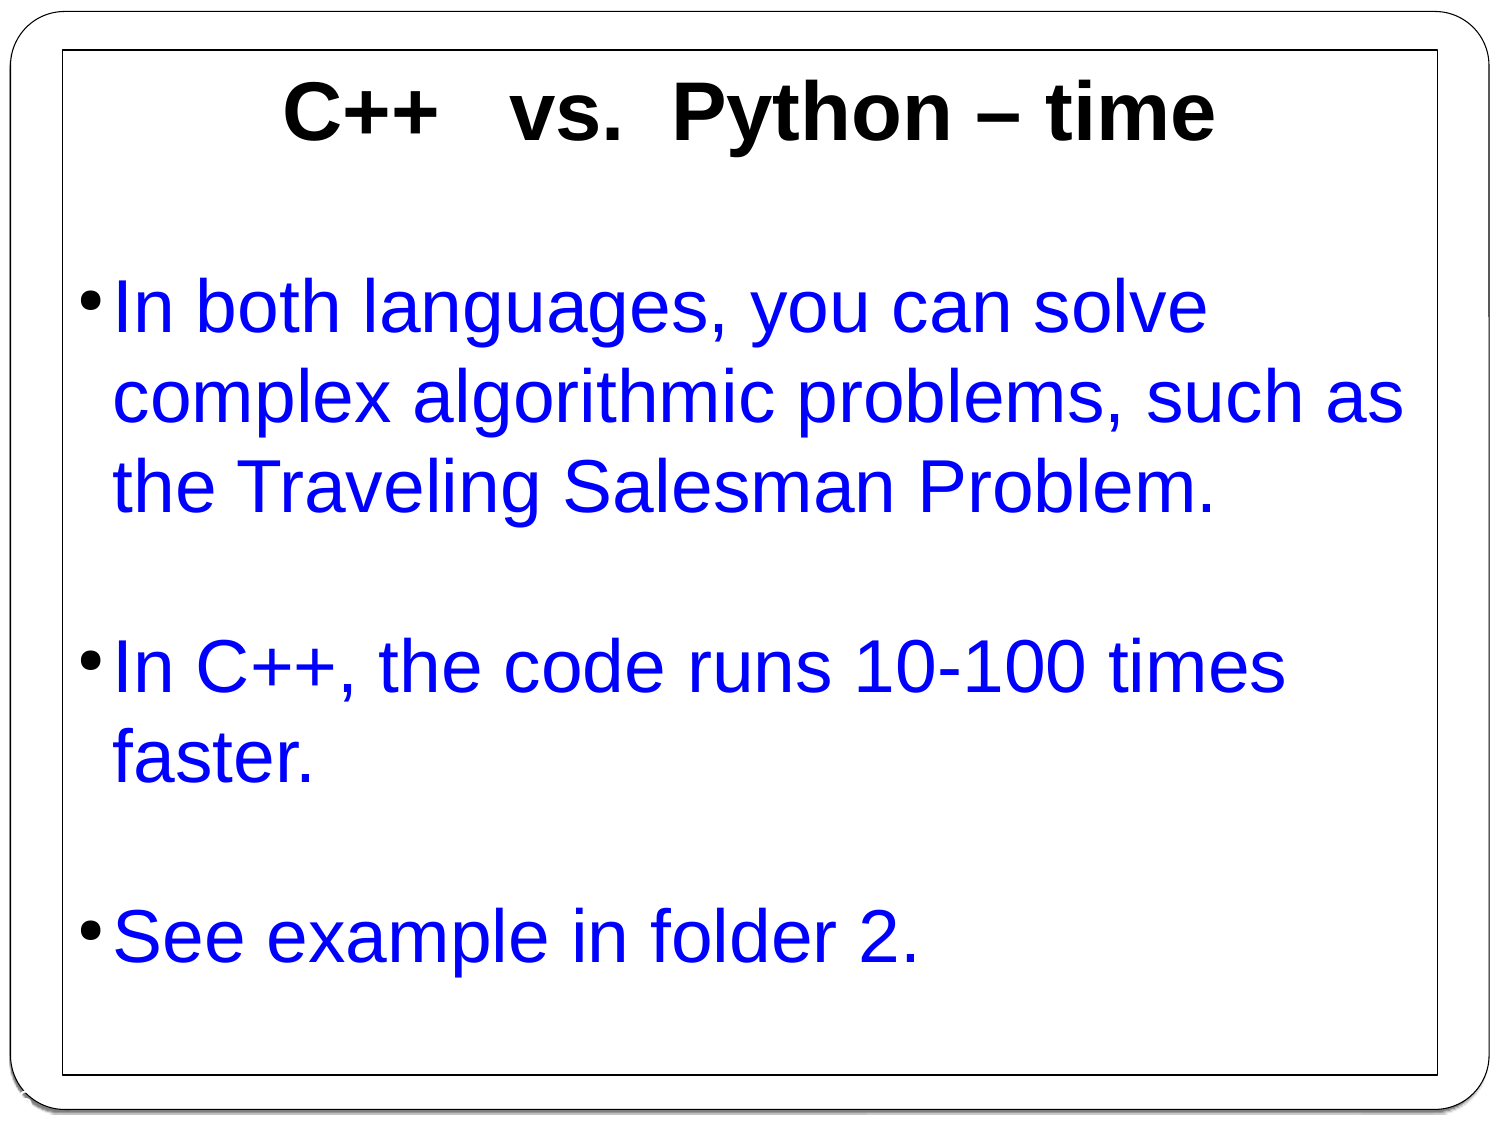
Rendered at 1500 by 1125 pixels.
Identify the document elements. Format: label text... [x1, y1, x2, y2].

text_box C++ vs. Python – time In both languages, you can solve complex algorithmic problems, such as the Traveling Salesman Problem. In C++, the code runs 10-100 times faster. See example in folder 2. [62, 50, 1438, 1075]
slide_number [0, 1074, 50, 1125]
